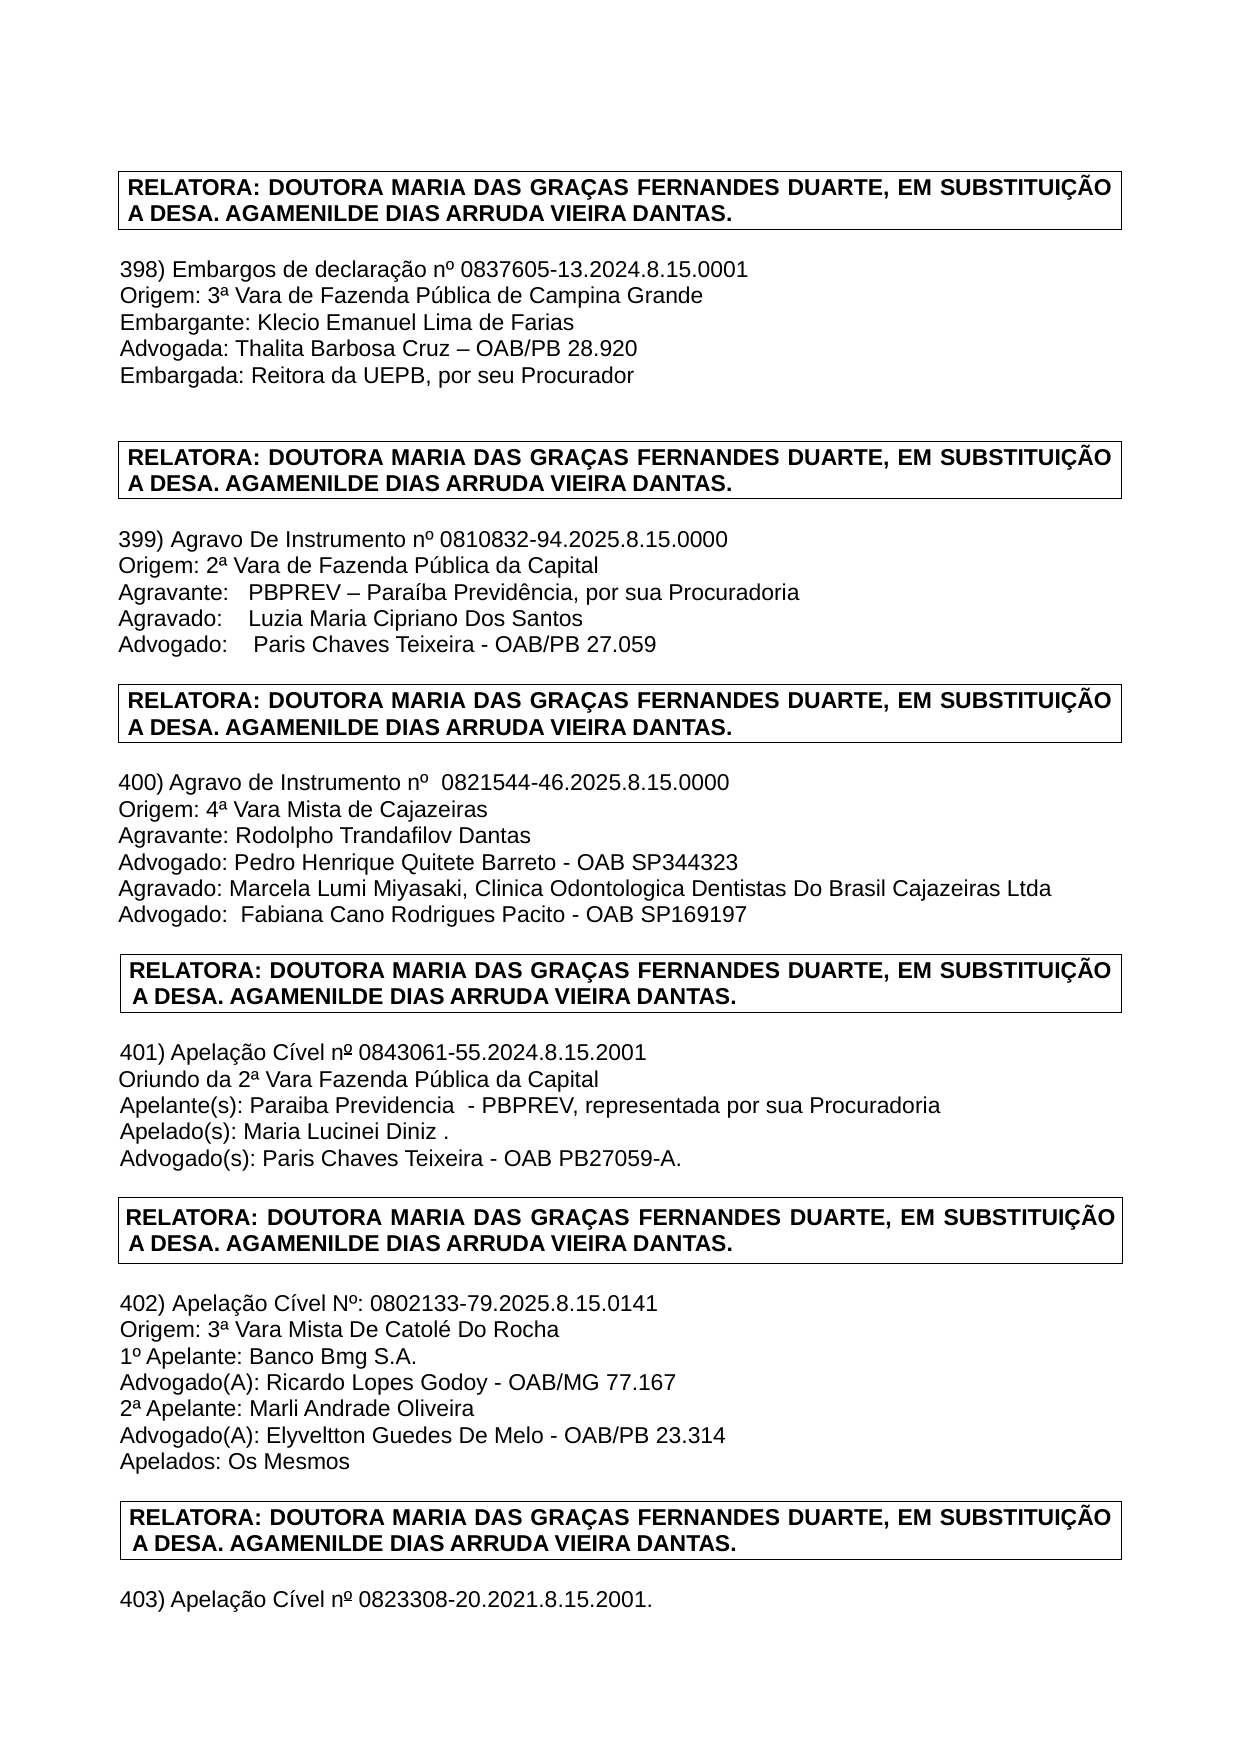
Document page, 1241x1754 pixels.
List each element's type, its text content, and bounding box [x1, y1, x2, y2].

text RELATORA: DOUTORA MARIA DAS GRAÇAS FERNANDES DUARTE, EM SUBSTITUIÇÃO A DESA. AGAMENILDE DIAS ARRUDA VIEIRA DANTAS. [119, 172, 1121, 229]
text 403) Apelação Cível nº 0823308-20.2021.8.15.2001. [119, 1586, 1122, 1612]
text 401) Apelação Cível nº 0843061-55.2024.8.15.2001 [119, 1039, 1122, 1066]
text Oriundo da 2ª Vara Fazenda Pública da Capital [118, 1066, 1122, 1092]
table_header RELATORA: DOUTORA MARIA DAS GRAÇAS FERNANDES DUARTE, EM SUBSTITUIÇÃO A DESA. AGAMENILDE DIAS ARRUDA VIEIRA DANTAS. [119, 1198, 1122, 1262]
text Origem: 3ª Vara Mista De Catolé Do Rocha [119, 1316, 1122, 1343]
text Advogado(A): Elyveltton Guedes De Melo - OAB/PB 23.314 [119, 1422, 1122, 1448]
text Origem: 3ª Vara de Fazenda Pública de Campina Grande [119, 282, 1122, 309]
text Embargante: Klecio Emanuel Lima de Farias [119, 309, 1122, 335]
text 399) Agravo De Instrumento nº 0810832-94.2025.8.15.0000 [118, 526, 1122, 552]
text Advogada: Thalita Barbosa Cruz – OAB/PB 28.920 [119, 335, 1122, 362]
text 400) Agravo de Instrumento nº 0821544-46.2025.8.15.0000 [118, 769, 1122, 796]
text RELATORA: DOUTORA MARIA DAS GRAÇAS FERNANDES DUARTE, EM SUBSTITUIÇÃO A DESA. AGAMENILDE DIAS ARRUDA VIEIRA DANTAS. [119, 685, 1121, 742]
text Agravante: Rodolpho Trandafilov Dantas [118, 822, 1122, 848]
text Origem: 4ª Vara Mista de Cajazeiras [118, 796, 1122, 822]
text Advogado: Paris Chaves Teixeira - OAB/PB 27.059 [118, 631, 1122, 658]
text RELATORA: DOUTORA MARIA DAS GRAÇAS FERNANDES DUARTE, EM SUBSTITUIÇÃO A DESA. AGAMENILDE DIAS ARRUDA VIEIRA DANTAS. [119, 442, 1121, 498]
text Agravante: PBPREV – Paraíba Previdência, por sua Procuradoria [118, 579, 1122, 605]
text Advogado: Fabiana Cano Rodrigues Pacito - OAB SP169197 [118, 901, 1122, 927]
text Advogado(A): Ricardo Lopes Godoy - OAB/MG 77.167 [119, 1369, 1122, 1395]
text Apelado(s): Maria Lucinei Diniz . [119, 1118, 1122, 1144]
text Agravado: Luzia Maria Cipriano Dos Santos [118, 605, 1122, 631]
text Apelados: Os Mesmos [119, 1448, 1122, 1474]
text 2ª Apelante: Marli Andrade Oliveira [119, 1395, 1122, 1422]
text Advogado(s): Paris Chaves Teixeira - OAB PB27059-A. [119, 1144, 1122, 1171]
text 402) Apelação Cível Nº: 0802133-79.2025.8.15.0141 [119, 1290, 1122, 1316]
text RELATORA: DOUTORA MARIA DAS GRAÇAS FERNANDES DUARTE, EM SUBSTITUIÇÃO A DESA. AGAMENILDE DIAS ARRUDA VIEIRA DANTAS. [121, 955, 1121, 1012]
text Advogado: Pedro Henrique Quitete Barreto - OAB SP344323 [118, 848, 1122, 875]
text 1º Apelante: Banco Bmg S.A. [119, 1343, 1122, 1369]
text Apelante(s): Paraiba Previdencia - PBPREV, representada por sua Procuradoria [119, 1092, 1122, 1118]
text Embargada: Reitora da UEPB, por seu Procurador [119, 362, 1122, 388]
text Agravado: Marcela Lumi Miyasaki, Clinica Odontologica Dentistas Do Brasil Cajazeiras Ltda [118, 875, 1122, 901]
text 398) Embargos de declaração nº 0837605-13.2024.8.15.0001 [119, 256, 1122, 282]
text RELATORA: DOUTORA MARIA DAS GRAÇAS FERNANDES DUARTE, EM SUBSTITUIÇÃO A DESA. AGAMENILDE DIAS ARRUDA VIEIRA DANTAS. [121, 1502, 1121, 1559]
text Origem: 2ª Vara de Fazenda Pública da Capital [118, 552, 1122, 579]
